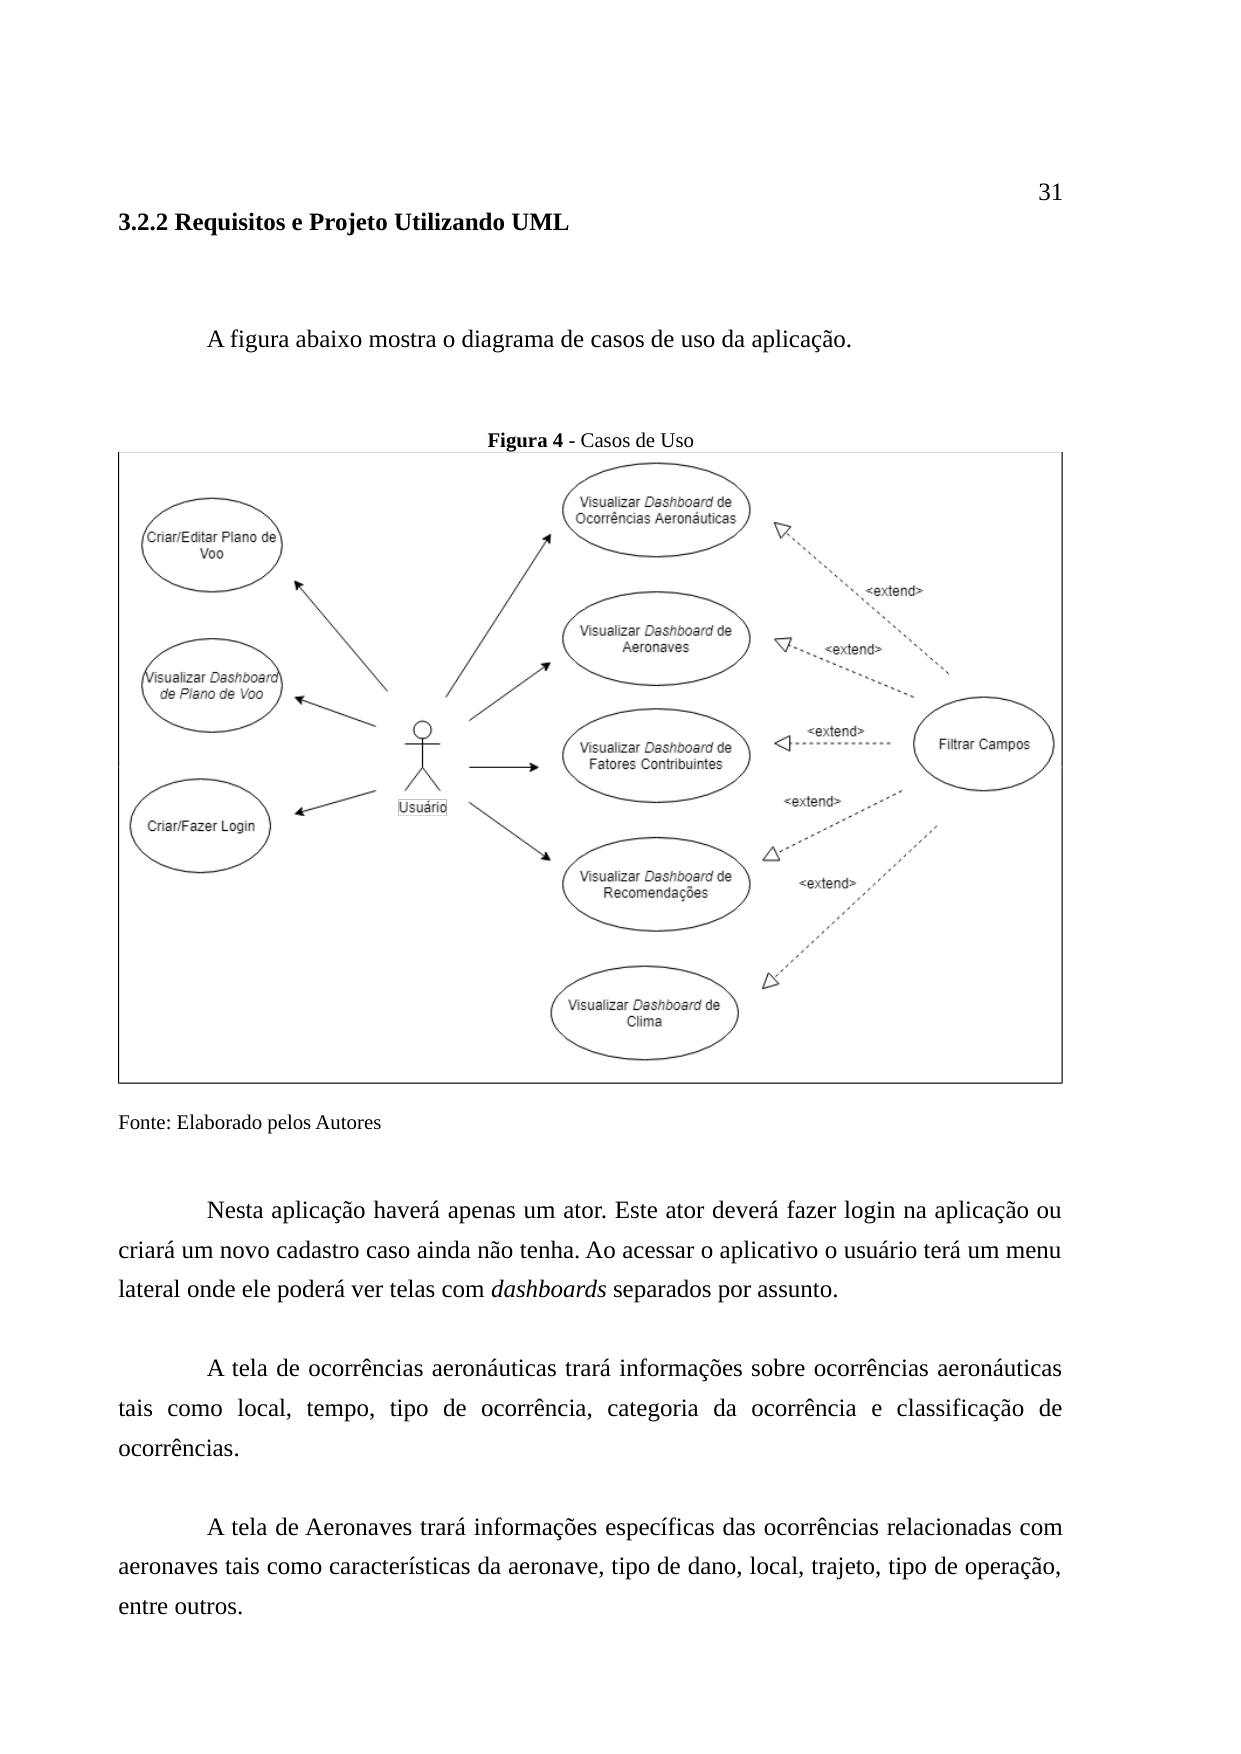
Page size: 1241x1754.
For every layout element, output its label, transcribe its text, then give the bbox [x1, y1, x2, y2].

text A figura abaixo mostra o diagrama de casos de uso da aplicação. [118, 324, 1063, 353]
text A tela de Aeronaves trará informações específicas das ocorrências relacionadas com aeronaves tais como características da aeronave, tipo de dano, local, trajeto, tipo de operação, entre outros. [118, 1512, 1063, 1620]
text Figura 4 - Casos de Uso [118, 428, 1063, 452]
text Nesta aplicação haverá apenas um ator. Este ator deverá fazer login na aplicação ou criará um novo cadastro caso ainda não tenha. Ao acessar o aplicativo o usuário terá um menu lateral onde ele poderá ver telas com dashboards separados por assunto. [118, 1195, 1063, 1303]
picture [118, 452, 1063, 1085]
text Fonte: Elaborado pelos Autores [118, 1110, 1063, 1134]
subtitle Requisitos e Projeto Utilizando UML [118, 207, 1063, 235]
text A tela de ocorrências aeronáuticas trará informações sobre ocorrências aeronáuticas tais como local, tempo, tipo de ocorrência, categoria da ocorrência e classificação de ocorrências. [118, 1353, 1063, 1461]
